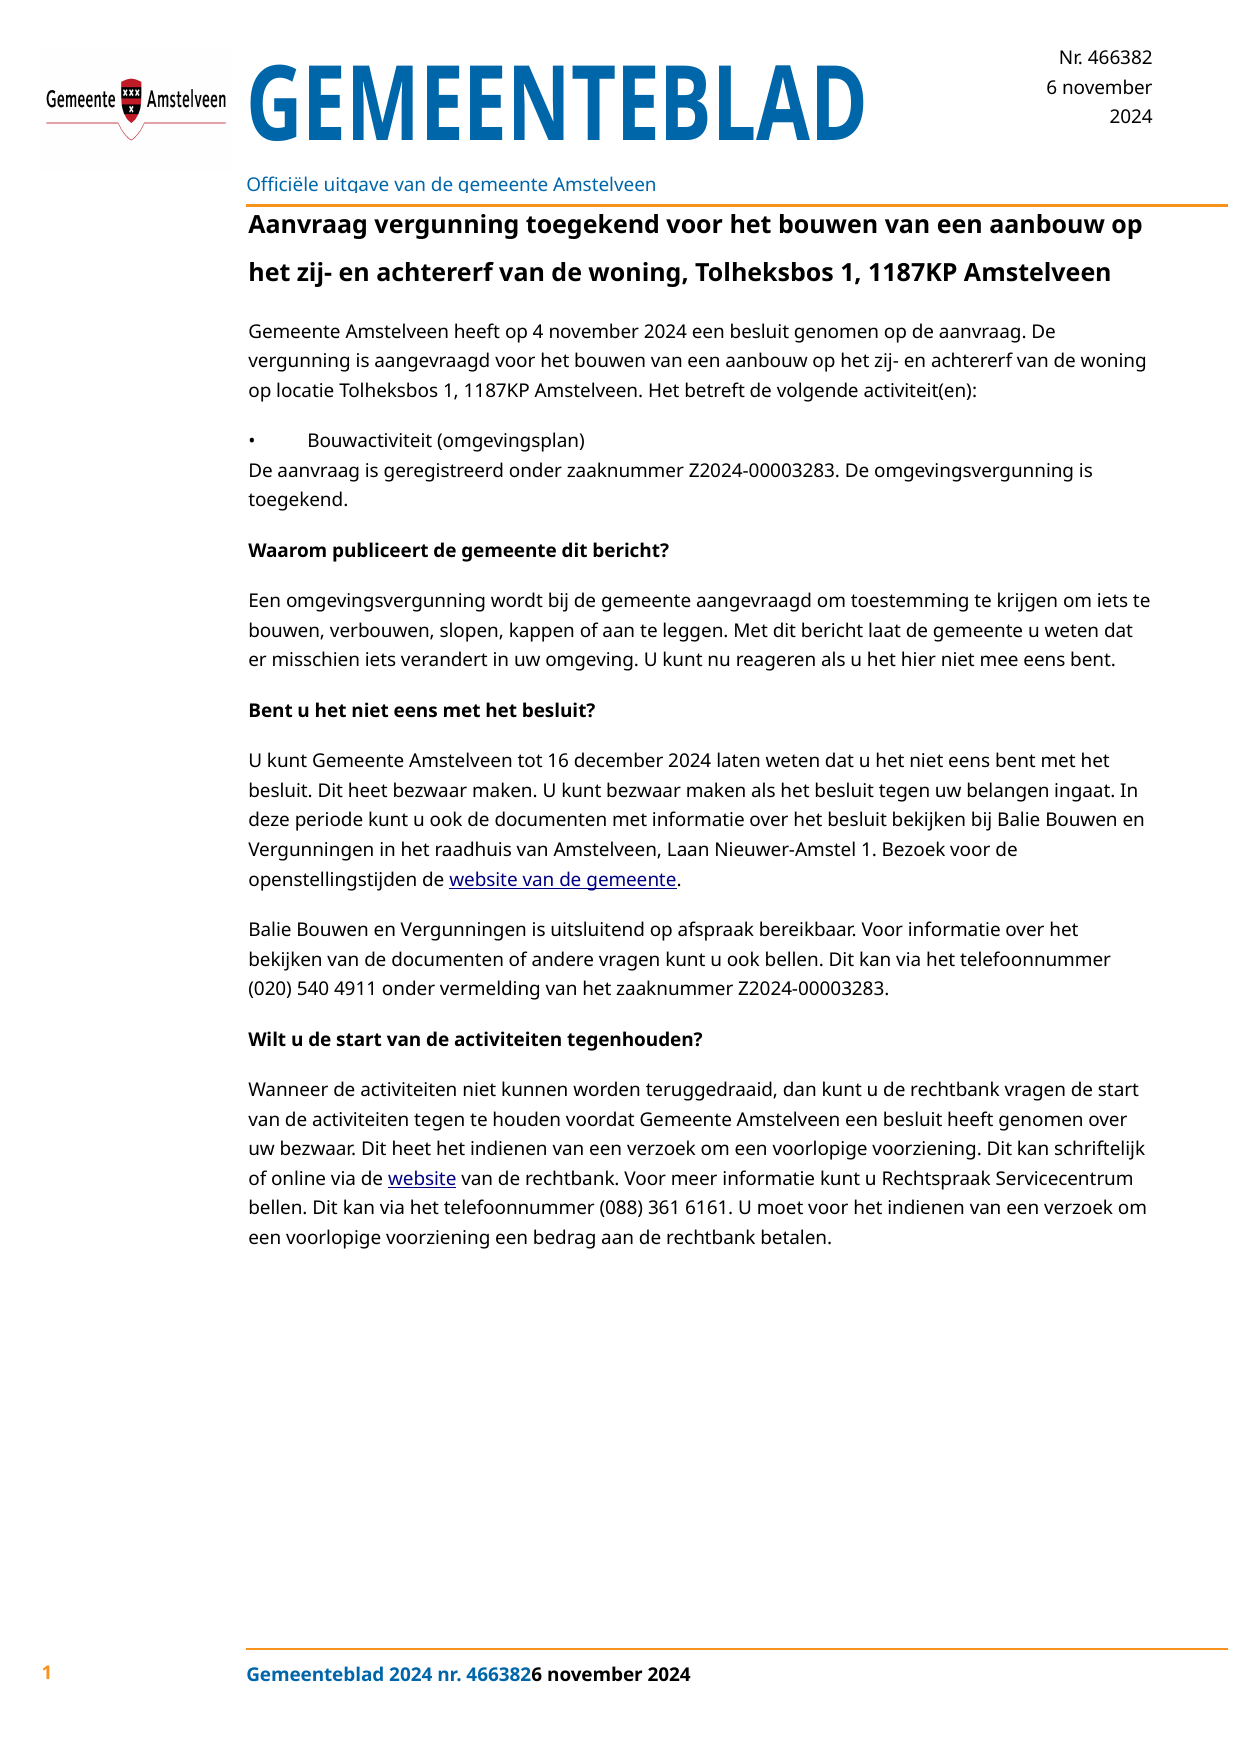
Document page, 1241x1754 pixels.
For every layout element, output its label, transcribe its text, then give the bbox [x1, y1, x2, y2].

text Aanvraag vergunning toegekend voor het bouwen van een aanbouw op het zij- en achtererf van de woning, Tolheksbos 1, 1187KP Amstelveen [248, 207, 1152, 288]
text Een omgevingsvergunning wordt bij de gemeente aangevraagd om toestemming te krijgen om iets te bouwen, verbouwen, slopen, kappen of aan te leggen. Met dit bericht laat de gemeente u weten dat er misschien iets verandert in uw omgeving. U kunt nu reageren als u het hier niet mee eens bent. [248, 587, 1152, 672]
text De aanvraag is geregistreerd onder zaaknummer Z2024-00003283. De omgevingsvergunning is toegekend. [248, 457, 1152, 512]
text Balie Bouwen en Vergunningen is uitsluitend op afspraak bereikbaar. Voor informatie over het bekijken van de documenten of andere vragen kunt u ook bellen. Dit kan via het telefoonnummer (020) 540 4911 onder vermelding van het zaaknummer Z2024-00003283. [248, 916, 1152, 1001]
text Gemeente Amstelveen heeft op 4 november 2024 een besluit genomen op de aanvraag. De vergunning is aangevraagd voor het bouwen van een aanbouw op het zij- en achtererf van de woning op locatie Tolheksbos 1, 1187KP Amstelveen. Het betreft de volgende activiteit(en): [248, 318, 1152, 403]
text Wilt u de start van de activiteiten tegenhouden? [248, 1026, 1152, 1052]
list Bouwactiviteit (omgevingsplan) [248, 427, 1152, 453]
text Waarom publiceert de gemeente dit bericht? [248, 537, 1152, 563]
picture [41, 47, 231, 172]
text Bent u het niet eens met het besluit? [248, 697, 1152, 723]
text U kunt Gemeente Amstelveen tot 16 december 2024 laten weten dat u het niet eens bent met het besluit. Dit heet bezwaar maken. U kunt bezwaar maken als het besluit tegen uw belangen ingaat. In deze periode kunt u ook de documenten met informatie over het besluit bekijken bij Balie Bouwen en Vergunningen in het raadhuis van Amstelveen, Laan Nieuwer-Amstel 1. Bezoek voor de openstellingstijden de website van de gemeente. [248, 747, 1152, 892]
text Wanneer de activiteiten niet kunnen worden teruggedraaid, dan kunt u de rechtbank vragen de start van de activiteiten tegen te houden voordat Gemeente Amstelveen een besluit heeft genomen over uw bezwaar. Dit heet het indienen van een verzoek om een voorlopige voorziening. Dit kan schriftelijk of online via de website van de rechtbank. Voor meer informatie kunt u Rechtspraak Servicecentrum bellen. Dit kan via het telefoonnummer (088) 361 6161. U moet voor het indienen van een verzoek om een voorlopige voorziening een bedrag aan de rechtbank betalen. [248, 1076, 1152, 1250]
